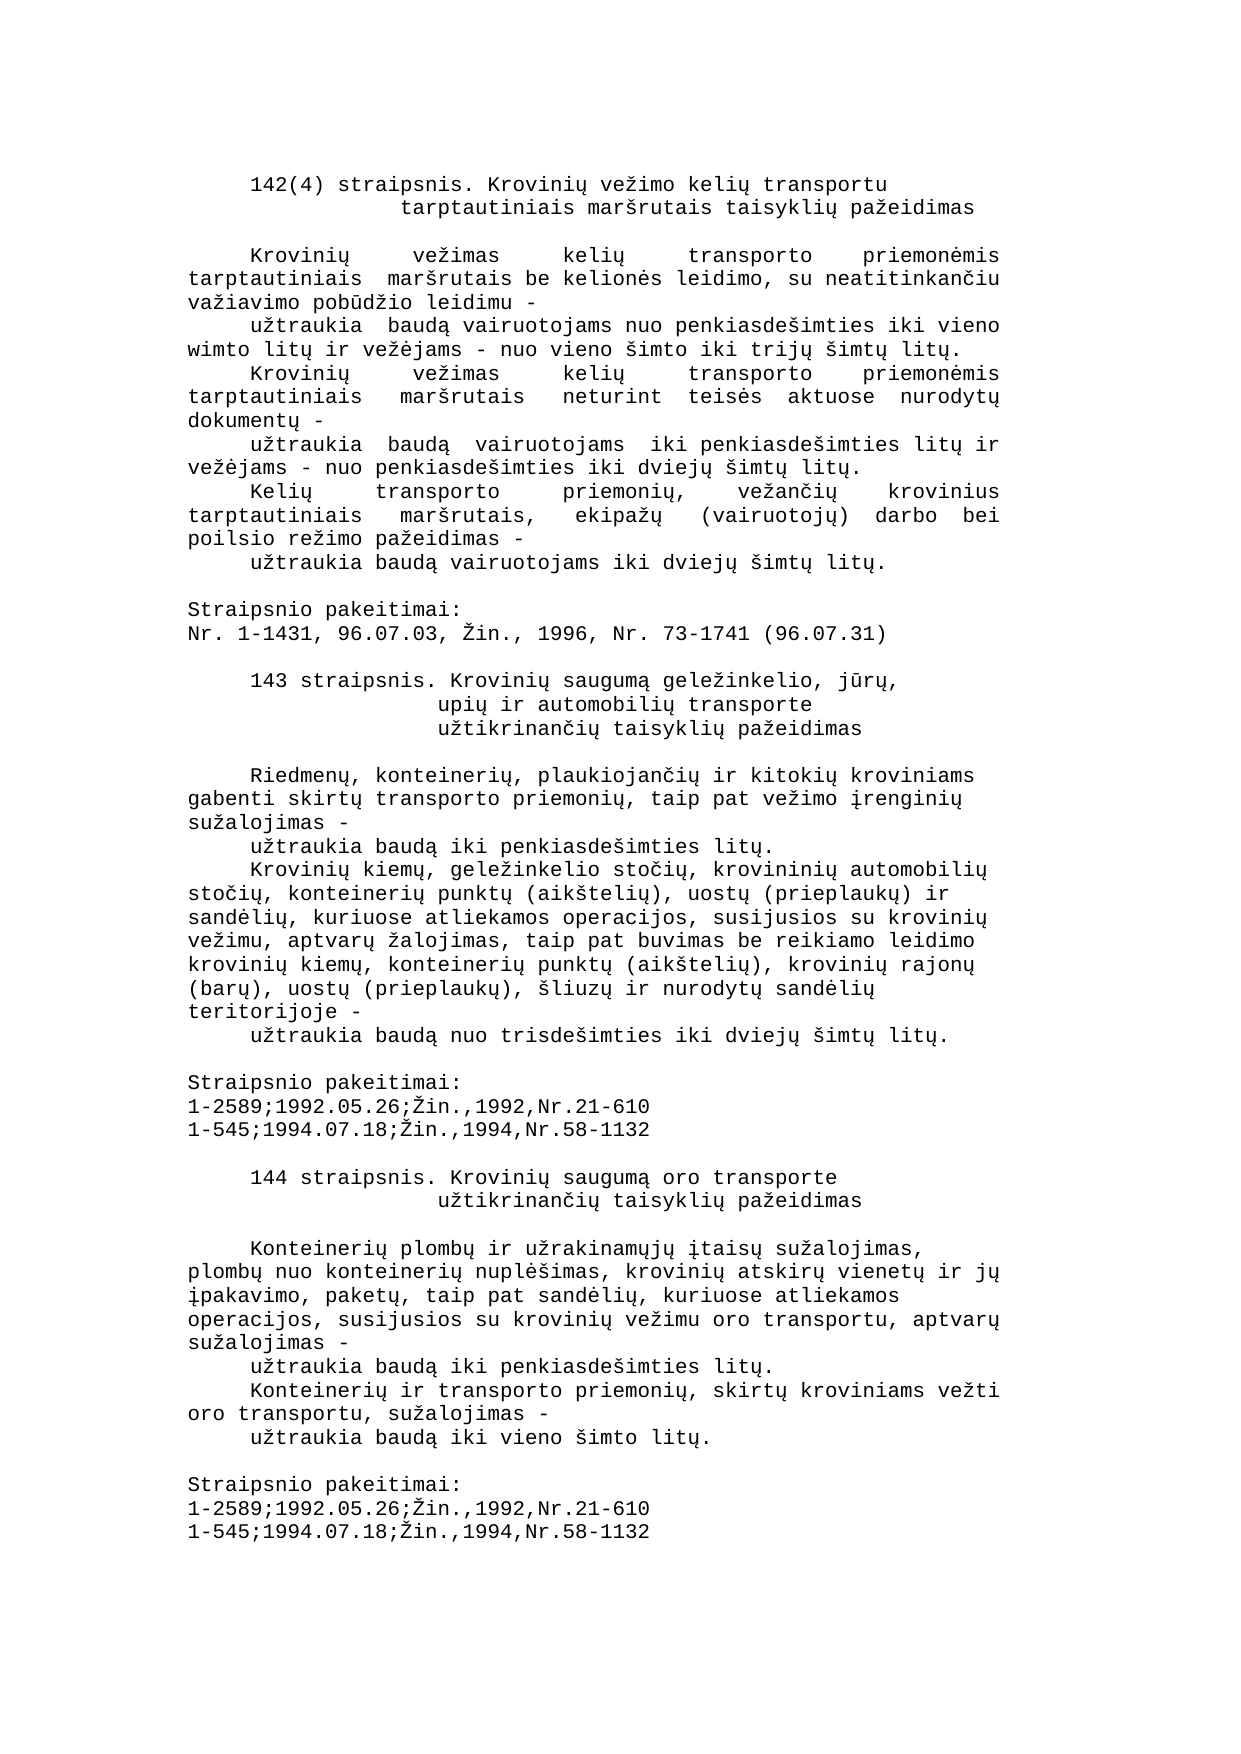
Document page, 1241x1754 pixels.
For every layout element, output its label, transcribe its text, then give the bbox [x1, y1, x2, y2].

text tarptautiniais maršrutais taisyklių pažeidimas [187, 197, 1053, 221]
text užtraukia baudą vairuotojams iki penkiasdešimties litų ir [187, 434, 1053, 457]
text plombų nuo konteinerių nuplėšimas, krovinių atskirų vienetų ir jų [187, 1261, 1053, 1285]
text 142(4) straipsnis. Krovinių vežimo kelių transportu [187, 174, 1053, 197]
text oro transportu, sužalojimas - [187, 1403, 1053, 1427]
text 1-545;1994.07.18;Žin.,1994,Nr.58-1132 [187, 1521, 1053, 1545]
text Straipsnio pakeitimai: [187, 599, 1053, 623]
text tarptautiniais maršrutais neturint teisės aktuose nurodytų [187, 386, 1053, 410]
text Konteinerių plombų ir užrakinamųjų įtaisų sužalojimas, [187, 1238, 1053, 1261]
text poilsio režimo pažeidimas - [187, 528, 1053, 552]
text Konteinerių ir transporto priemonių, skirtų kroviniams vežti [187, 1379, 1053, 1403]
text įpakavimo, paketų, taip pat sandėlių, kuriuose atliekamos [187, 1285, 1053, 1309]
text 144 straipsnis. Krovinių saugumą oro transporte [187, 1167, 1053, 1190]
text užtraukia baudą vairuotojams nuo penkiasdešimties iki vieno [187, 316, 1053, 339]
text užtraukia baudą iki penkiasdešimties litų. [187, 1356, 1053, 1379]
text Straipsnio pakeitimai: [187, 1474, 1053, 1498]
text sandėlių, kuriuose atliekamos operacijos, susijusios su krovinių [187, 907, 1053, 930]
text 1-545;1994.07.18;Žin.,1994,Nr.58-1132 [187, 1119, 1053, 1143]
text užtikrinančių taisyklių pažeidimas [187, 1190, 1053, 1214]
text užtraukia baudą vairuotojams iki dviejų šimtų litų. [187, 552, 1053, 576]
text wimto litų ir vežėjams - nuo vieno šimto iki trijų šimtų litų. [187, 339, 1053, 363]
text Krovinių vežimas kelių transporto priemonėmis [187, 363, 1053, 386]
text 1-2589;1992.05.26;Žin.,1992,Nr.21-610 [187, 1096, 1053, 1119]
text 143 straipsnis. Krovinių saugumą geležinkelio, jūrų, [187, 670, 1053, 694]
text Kelių transporto priemonių, vežančių krovinius [187, 481, 1053, 505]
text užtraukia baudą iki penkiasdešimties litų. [187, 836, 1053, 859]
text važiavimo pobūdžio leidimu - [187, 292, 1053, 316]
text 1-2589;1992.05.26;Žin.,1992,Nr.21-610 [187, 1498, 1053, 1521]
text Straipsnio pakeitimai: [187, 1072, 1053, 1096]
text užtraukia baudą iki vieno šimto litų. [187, 1427, 1053, 1451]
text krovinių kiemų, konteinerių punktų (aikštelių), krovinių rajonų [187, 954, 1053, 978]
text upių ir automobilių transporte [187, 694, 1053, 717]
text tarptautiniais maršrutais be kelionės leidimo, su neatitinkančiu [187, 268, 1053, 292]
text gabenti skirtų transporto priemonių, taip pat vežimo įrenginių [187, 788, 1053, 812]
text dokumentų - [187, 410, 1053, 434]
text vežėjams - nuo penkiasdešimties iki dviejų šimtų litų. [187, 457, 1053, 481]
text sužalojimas - [187, 812, 1053, 836]
text (barų), uostų (prieplaukų), šliuzų ir nurodytų sandėlių [187, 978, 1053, 1001]
text operacijos, susijusios su krovinių vežimu oro transportu, aptvarų [187, 1309, 1053, 1332]
text stočių, konteinerių punktų (aikštelių), uostų (prieplaukų) ir [187, 883, 1053, 907]
text užtikrinančių taisyklių pažeidimas [187, 717, 1053, 741]
text Riedmenų, konteinerių, plaukiojančių ir kitokių kroviniams [187, 765, 1053, 788]
text Nr. 1-1431, 96.07.03, Žin., 1996, Nr. 73-1741 (96.07.31) [187, 623, 1053, 647]
text tarptautiniais maršrutais, ekipažų (vairuotojų) darbo bei [187, 505, 1053, 528]
text teritorijoje - [187, 1001, 1053, 1025]
text Krovinių vežimas kelių transporto priemonėmis [187, 244, 1053, 268]
text vežimu, aptvarų žalojimas, taip pat buvimas be reikiamo leidimo [187, 930, 1053, 954]
text užtraukia baudą nuo trisdešimties iki dviejų šimtų litų. [187, 1025, 1053, 1048]
text Krovinių kiemų, geležinkelio stočių, krovininių automobilių [187, 859, 1053, 883]
text sužalojimas - [187, 1332, 1053, 1356]
